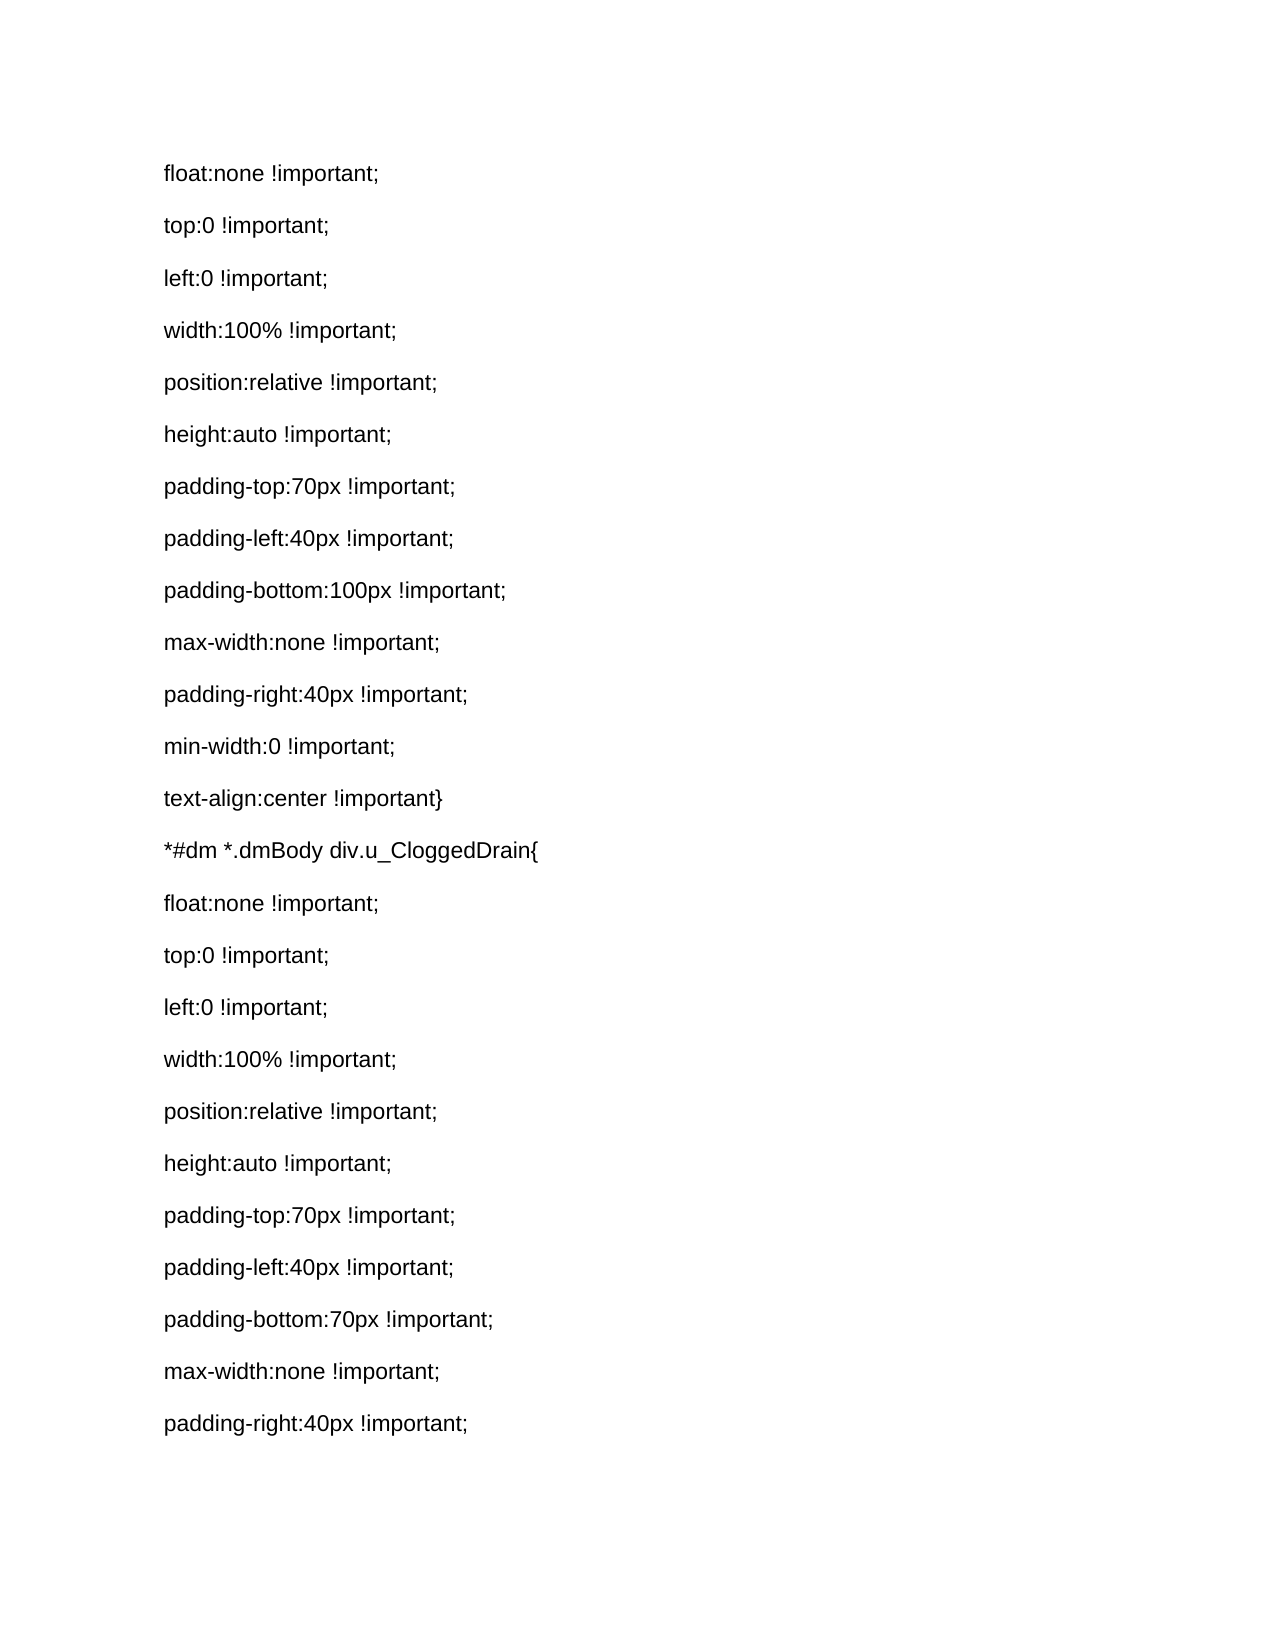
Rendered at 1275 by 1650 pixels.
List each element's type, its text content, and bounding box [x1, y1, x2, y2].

table_cell padding-left:40px !important; [153, 515, 1125, 567]
table_cell position:relative !important; [153, 358, 1125, 410]
table_cell height:auto !important; [153, 410, 1125, 462]
table_cell text-align:center !important} [153, 775, 1125, 827]
table_cell padding-top:70px !important; [153, 1192, 1125, 1244]
table_cell padding-right:40px !important; [153, 671, 1125, 723]
table_cell height:auto !important; [153, 1140, 1125, 1192]
table_cell padding-top:70px !important; [153, 463, 1125, 514]
table_cell top:0 !important; [153, 202, 1125, 254]
table_cell padding-bottom:100px !important; [153, 567, 1125, 619]
table_cell max-width:none !important; [153, 1348, 1125, 1400]
table_cell left:0 !important; [153, 254, 1125, 306]
table_cell left:0 !important; [153, 983, 1125, 1035]
table_cell width:100% !important; [153, 1035, 1125, 1087]
table_cell float:none !important; [153, 150, 1125, 202]
table_cell float:none !important; [153, 879, 1125, 931]
table_cell padding-bottom:70px !important; [153, 1296, 1125, 1348]
table_cell min-width:0 !important; [153, 723, 1125, 775]
table_cell padding-left:40px !important; [153, 1244, 1125, 1296]
table_cell max-width:none !important; [153, 619, 1125, 671]
table_cell top:0 !important; [153, 931, 1125, 983]
table_cell position:relative !important; [153, 1088, 1125, 1139]
table_cell padding-right:40px !important; [153, 1400, 1125, 1452]
table_cell width:100% !important; [153, 306, 1125, 358]
table_cell *#dm *.dmBody div.u_CloggedDrain{ [153, 827, 1125, 879]
